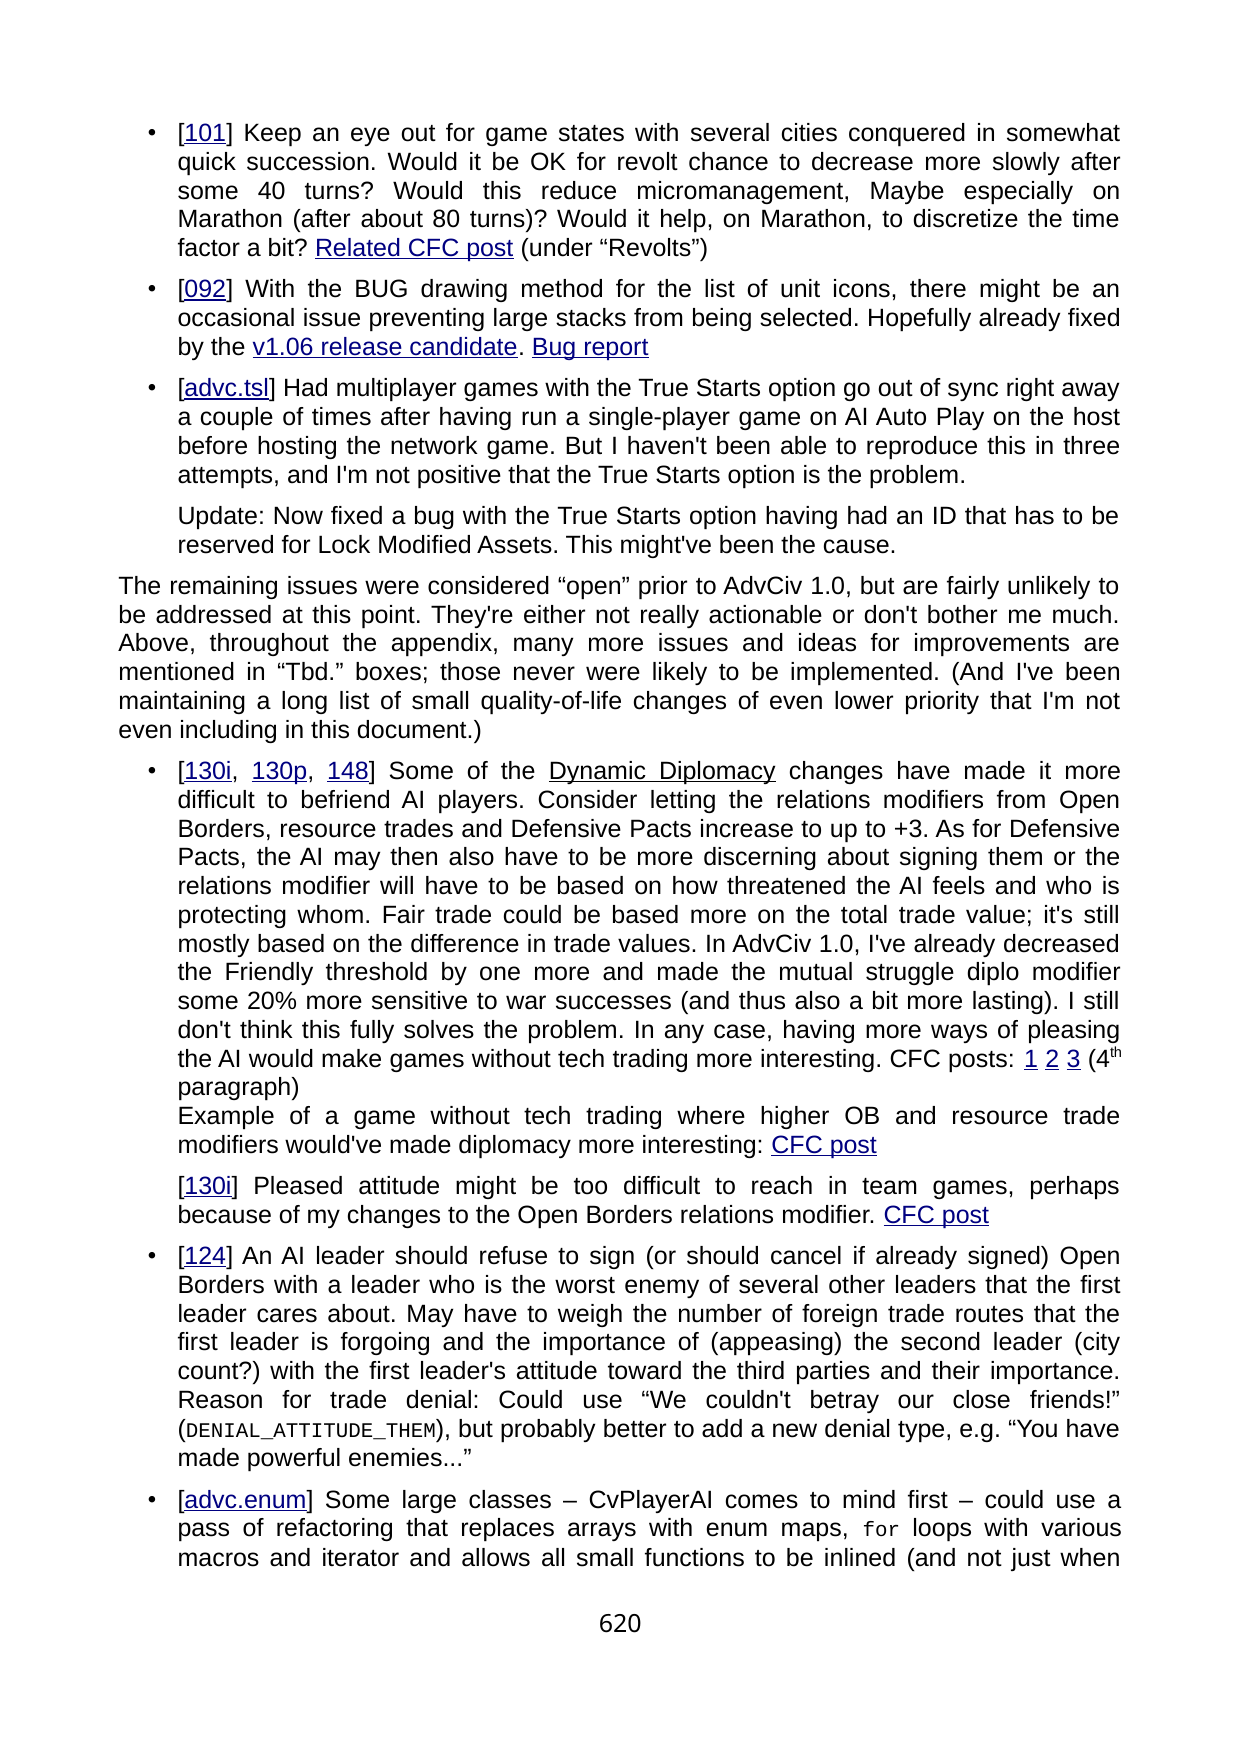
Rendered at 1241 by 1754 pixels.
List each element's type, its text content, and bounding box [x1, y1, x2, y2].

list [092] With the BUG drawing method for the list of unit icons, there might be an occasional issue preventing large stacks from being selected. Hopefully already fixed by the v1.06 release candidate. Bug report [148, 274, 1122, 361]
list [130i, 130p, 148] Some of the Dynamic Diplomacy changes have made it more difficult to befriend AI players. Consider letting the relations modifiers from Open Borders, resource trades and Defensive Pacts increase to up to +3. As for Defensive Pacts, the AI may then also have to be more discerning about signing them or the relations modifier will have to be based on how threatened the AI feels and who is protecting whom. Fair trade could be based more on the total trade value; it's still mostly based on the difference in trade values. In AdvCiv 1.0, I've already decreased the Friendly threshold by one more and made the mutual struggle diplo modifier some 20% more sensitive to war successes (and thus also a bit more lasting). I still don't think this fully solves the problem. In any case, having more ways of pleasing the AI would make games without tech trading more interesting. CFC posts: 1 2 3 (4th paragraph) Example of a game without tech trading where higher OB and resource trade modifiers would've made diplomacy more interesting: CFC post [148, 756, 1122, 1158]
list [124] An AI leader should refuse to sign (or should cancel if already signed) Open Borders with a leader who is the worst enemy of several other leaders that the first leader cares about. May have to weigh the number of foreign trade routes that the first leader is forgoing and the importance of (appeasing) the second leader (city count?) with the first leader's attitude toward the third parties and their importance. Reason for trade denial: Could use “We couldn't betray our close friends!” (DENIAL_ATTITUDE_THEM), but probably better to add a new denial type, e.g. “You have made powerful enemies...” [148, 1241, 1122, 1472]
list [advc.tsl] Had multiplayer games with the True Starts option go out of sync right away a couple of times after having run a single-player game on AI Auto Play on the host before hosting the network game. But I haven't been able to reproduce this in three attempts, and I'm not positive that the True Starts option is the problem. [148, 373, 1122, 488]
list [advc.enum] Some large classes – CvPlayerAI comes to mind first – could use a pass of refactoring that replaces arrays with enum maps, for loops with various macros and iterator and allows all small functions to be inlined (and not just when [148, 1484, 1122, 1572]
text The remaining issues were considered “open” prior to AdvCiv 1.0, but are fairly unlikely to be addressed at this point. They're either not really actionable or don't bother me much. Above, throughout the appendix, many more issues and ideas for improvements are mentioned in “Tbd.” boxes; those never were likely to be implemented. (And I've been maintaining a long list of small quality-of-life changes of even lower priority that I'm not even including in this document.) [118, 571, 1122, 743]
list [101] Keep an eye out for game states with several cities conquered in somewhat quick succession. Would it be OK for revolt chance to decrease more slowly after some 40 turns? Would this reduce micromanagement, Maybe especially on Marathon (after about 80 turns)? Would it help, on Marathon, to discretize the time factor a bit? Related CFC post (under “Revolts”) [148, 118, 1122, 262]
list Update: Now fixed a bug with the True Starts option having had an ID that has to be reserved for Lock Modified Assets. This might've been the cause. [148, 501, 1122, 558]
list [130i] Pleased attitude might be too difficult to reach in team games, perhaps because of my changes to the Open Borders relations modifier. CFC post [148, 1171, 1122, 1228]
